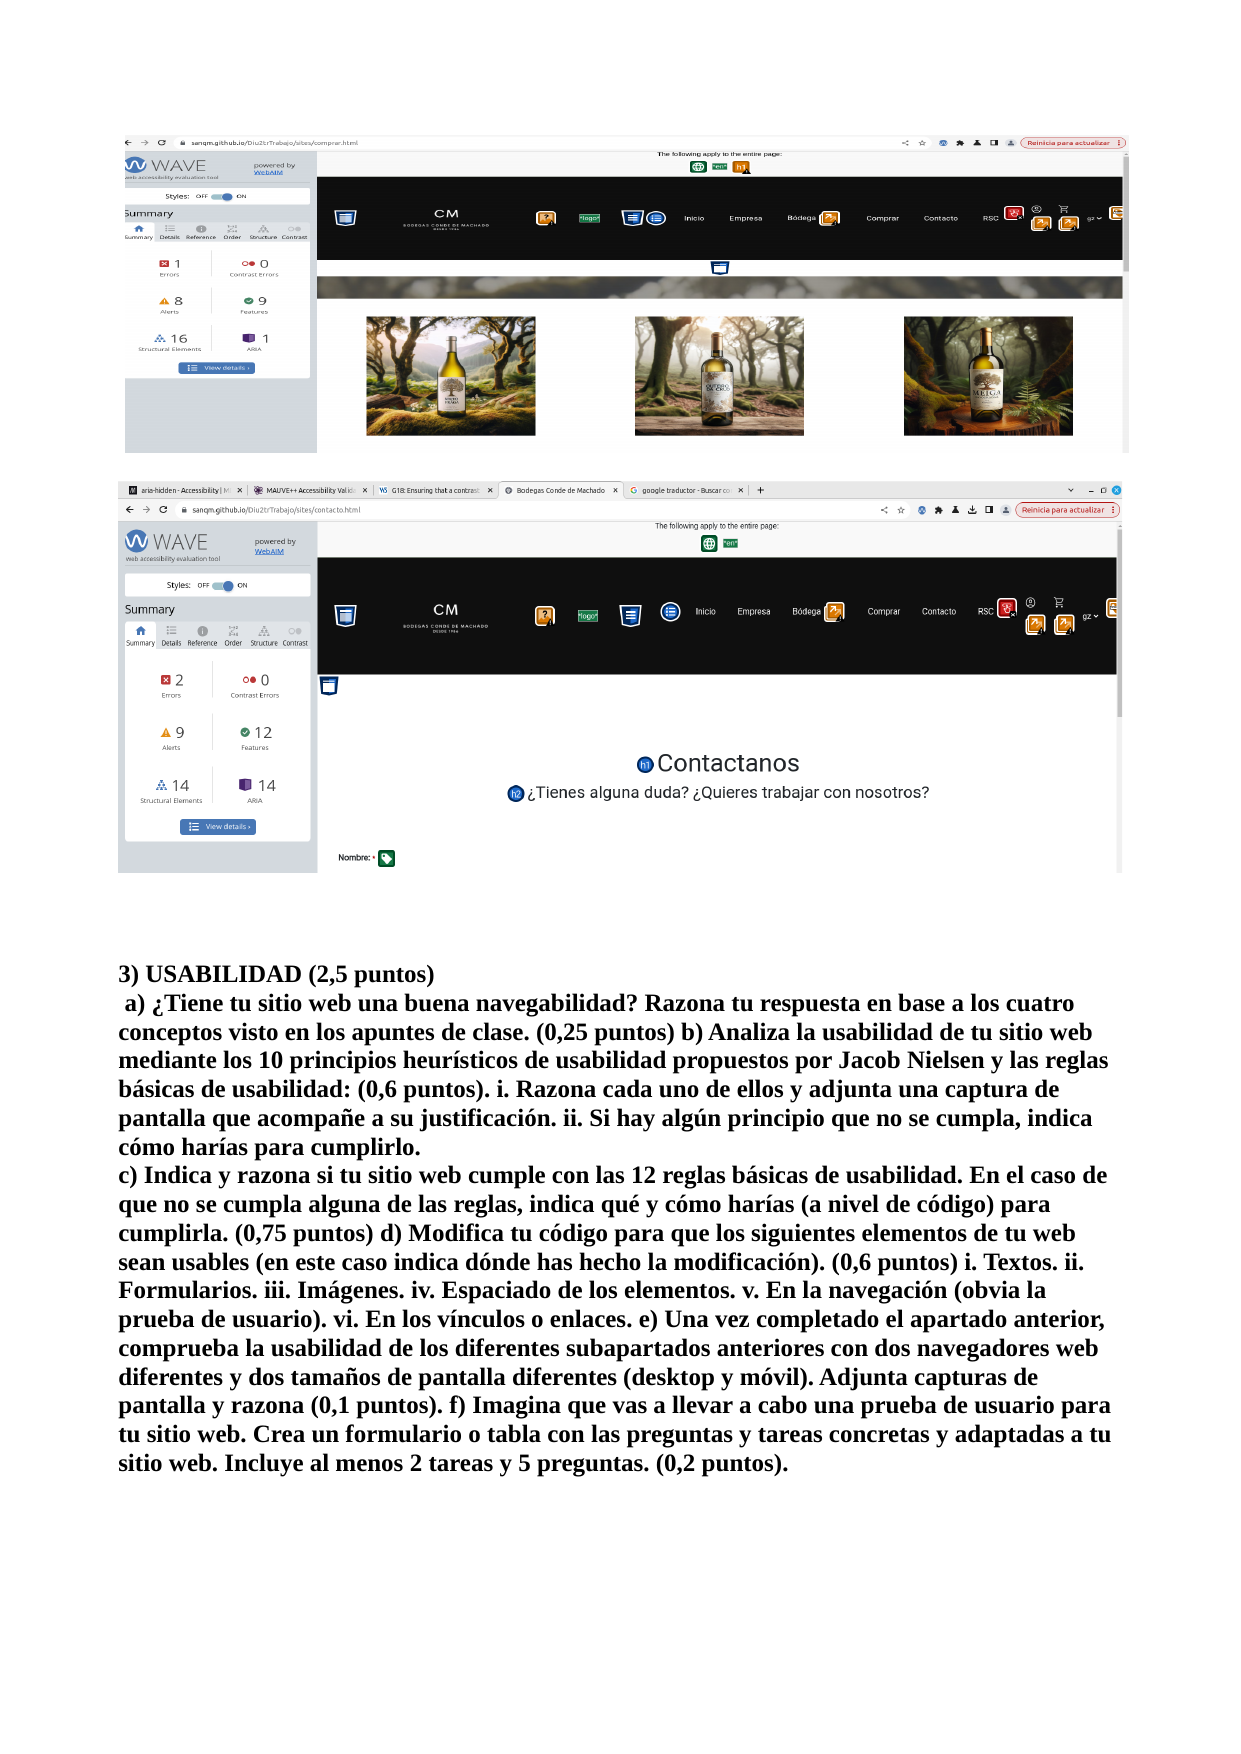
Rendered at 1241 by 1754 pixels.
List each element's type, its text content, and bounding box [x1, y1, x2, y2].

picture [118, 481, 1123, 873]
text c) Indica y razona si tu sitio web cumple con las 12 reglas básicas de usabilidad. En el caso de que no se cumpla alguna de las reglas, indica qué y cómo harías (a nivel de código) para cumplirla. (0,75 puntos) d) Modifica tu código para que los siguientes elementos de tu web sean usables (en este caso indica dónde has hecho la modificación). (0,6 puntos) i. Textos. ii. Formularios. iii. Imágenes. iv. Espaciado de los elementos. v. En la navegación (obvia la prueba de usuario). vi. En los vínculos o enlaces. e) Una vez completado el apartado anterior, comprueba la usabilidad de los diferentes subapartados anteriores con dos navegadores web diferentes y dos tamaños de pantalla diferentes (desktop y móvil). Adjunta capturas de pantalla y razona (0,1 puntos). f) Imagina que vas a llevar a cabo una prueba de usuario para tu sitio web. Crea un formulario o tabla con las preguntas y tareas concretas y adaptadas a tu sitio web. Incluye al menos 2 tareas y 5 preguntas. (0,2 puntos). [118, 1160, 1122, 1477]
picture [125, 135, 1129, 453]
text a) ¿Tiene tu sitio web una buena navegabilidad? Razona tu respuesta en base a los cuatro conceptos visto en los apuntes de clase. (0,25 puntos) b) Analiza la usabilidad de tu sitio web mediante los 10 principios heurísticos de usabilidad propuestos por Jacob Nielsen y las reglas básicas de usabilidad: (0,6 puntos). i. Razona cada uno de ellos y adjunta una captura de pantalla que acompañe a su justificación. ii. Si hay algún principio que no se cumpla, indica cómo harías para cumplirlo. [118, 988, 1122, 1160]
text 3) USABILIDAD (2,5 puntos) [118, 959, 1122, 988]
